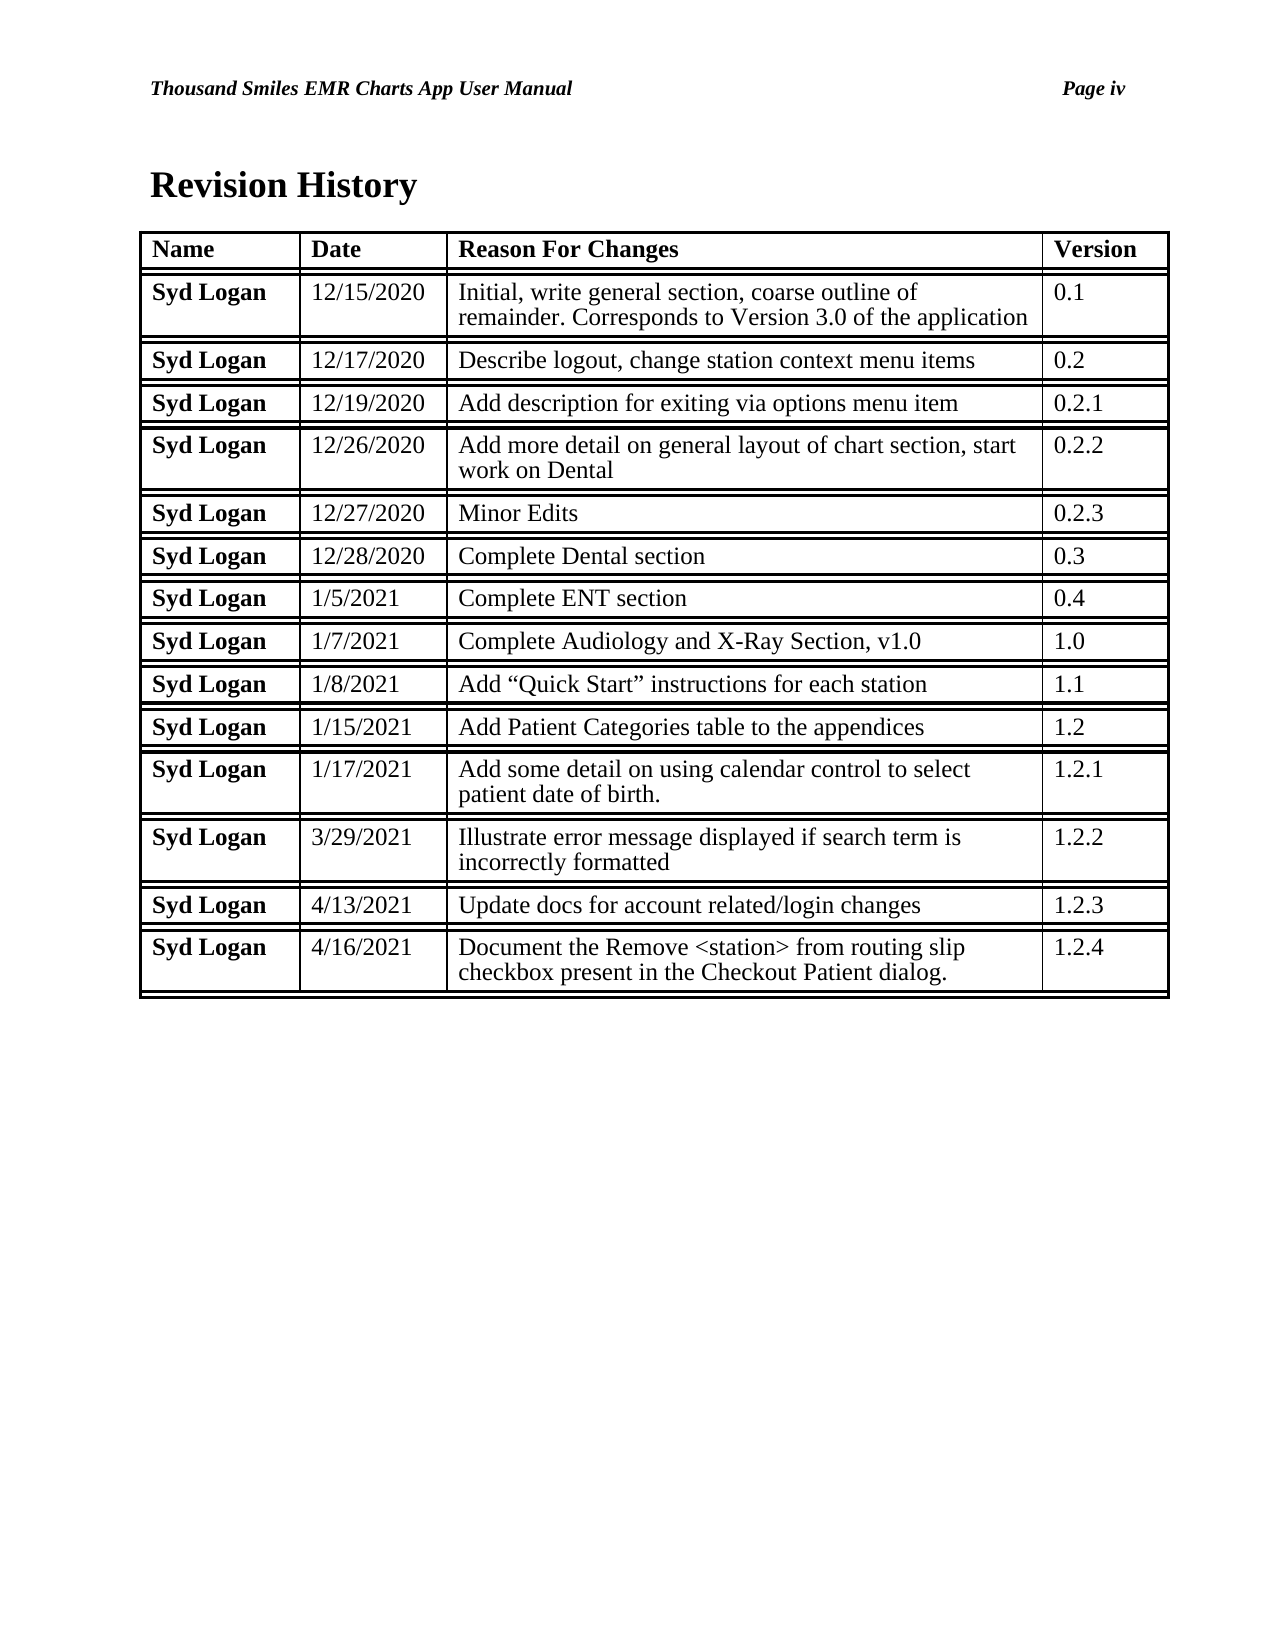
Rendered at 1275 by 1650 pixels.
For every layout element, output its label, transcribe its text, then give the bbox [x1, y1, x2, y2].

table_cell 3/29/2021 [301, 821, 446, 879]
table_cell 1/15/2021 [301, 711, 446, 744]
table_cell 1/8/2021 [301, 668, 446, 701]
table_cell Complete ENT section [448, 583, 1042, 616]
table_cell Syd Logan [142, 889, 299, 922]
table_cell Syd Logan [142, 711, 299, 744]
table_cell [142, 576, 299, 580]
table_cell [301, 576, 446, 580]
table_cell 12/28/2020 [301, 540, 446, 573]
table_cell 1.2.1 [1043, 754, 1167, 812]
table_cell 12/26/2020 [301, 430, 446, 488]
table_cell 0.2.2 [1043, 430, 1167, 488]
table_cell 4/13/2021 [301, 889, 446, 922]
table_cell 1/7/2021 [301, 625, 446, 659]
table_cell 4/16/2021 [301, 932, 446, 990]
table_cell Syd Logan [142, 625, 299, 659]
table_cell Syd Logan [142, 540, 299, 573]
table_cell 12/15/2020 [301, 276, 446, 335]
table_cell Syd Logan [142, 583, 299, 616]
table_cell [448, 576, 1042, 580]
table_cell Syd Logan [142, 932, 299, 990]
table_cell 12/27/2020 [301, 497, 446, 531]
table_cell [1043, 925, 1167, 929]
table_cell 0.1 [1043, 276, 1167, 335]
table_cell 0.2.1 [1043, 387, 1167, 420]
table_cell [1043, 576, 1167, 580]
table_cell Document the Remove <station> from routing slip checkbox present in the Checkout Patient dialog. [448, 932, 1042, 990]
table_cell Syd Logan [142, 276, 299, 335]
table_cell Add description for exiting via options menu item [448, 387, 1042, 420]
table_cell 1.2.3 [1043, 889, 1167, 922]
table_header Version [1043, 234, 1167, 267]
table_header Date [301, 234, 446, 267]
table_cell Describe logout, change station context menu items [448, 344, 1042, 377]
table_cell Add Patient Categories table to the appendices [448, 711, 1042, 744]
table_cell 1/5/2021 [301, 583, 446, 616]
table_cell Syd Logan [142, 497, 299, 531]
table_cell 0.2 [1043, 344, 1167, 377]
table_cell 1.1 [1043, 668, 1167, 701]
table_cell Complete Dental section [448, 540, 1042, 573]
table_cell Syd Logan [142, 754, 299, 812]
table_cell 0.4 [1043, 583, 1167, 616]
table_cell Initial, write general section, coarse outline of remainder. Corresponds to Version 3.0 of the application [448, 276, 1042, 335]
table_cell Complete Audiology and X-Ray Section, v1.0 [448, 625, 1042, 659]
table_cell Minor Edits [448, 497, 1042, 531]
table_cell Syd Logan [142, 668, 299, 701]
table_cell 12/19/2020 [301, 387, 446, 420]
table_cell Update docs for account related/login changes [448, 889, 1042, 922]
table_cell [142, 925, 299, 929]
table_cell 1.2 [1043, 711, 1167, 744]
table_cell Illustrate error message displayed if search term is incorrectly formatted [448, 821, 1042, 879]
table_cell Add some detail on using calendar control to select patient date of birth. [448, 754, 1042, 812]
table_cell 12/17/2020 [301, 344, 446, 377]
table_cell Syd Logan [142, 344, 299, 377]
table_cell Syd Logan [142, 387, 299, 420]
table_cell 1.2.2 [1043, 821, 1167, 879]
table_cell 0.2.3 [1043, 497, 1167, 531]
table_cell [301, 925, 446, 929]
text Revision History [150, 162, 1125, 206]
table_cell 1.0 [1043, 625, 1167, 659]
table_cell [448, 925, 1042, 929]
table_cell Add “Quick Start” instructions for each station [448, 668, 1042, 701]
table_cell Syd Logan [142, 821, 299, 879]
table_cell Add more detail on general layout of chart section, start work on Dental [448, 430, 1042, 488]
table_cell 0.3 [1043, 540, 1167, 573]
table_cell 1/17/2021 [301, 754, 446, 812]
table_header Reason For Changes [448, 234, 1042, 267]
table_cell 1.2.4 [1043, 932, 1167, 990]
table_header Name [142, 234, 299, 267]
table_cell Syd Logan [142, 430, 299, 488]
